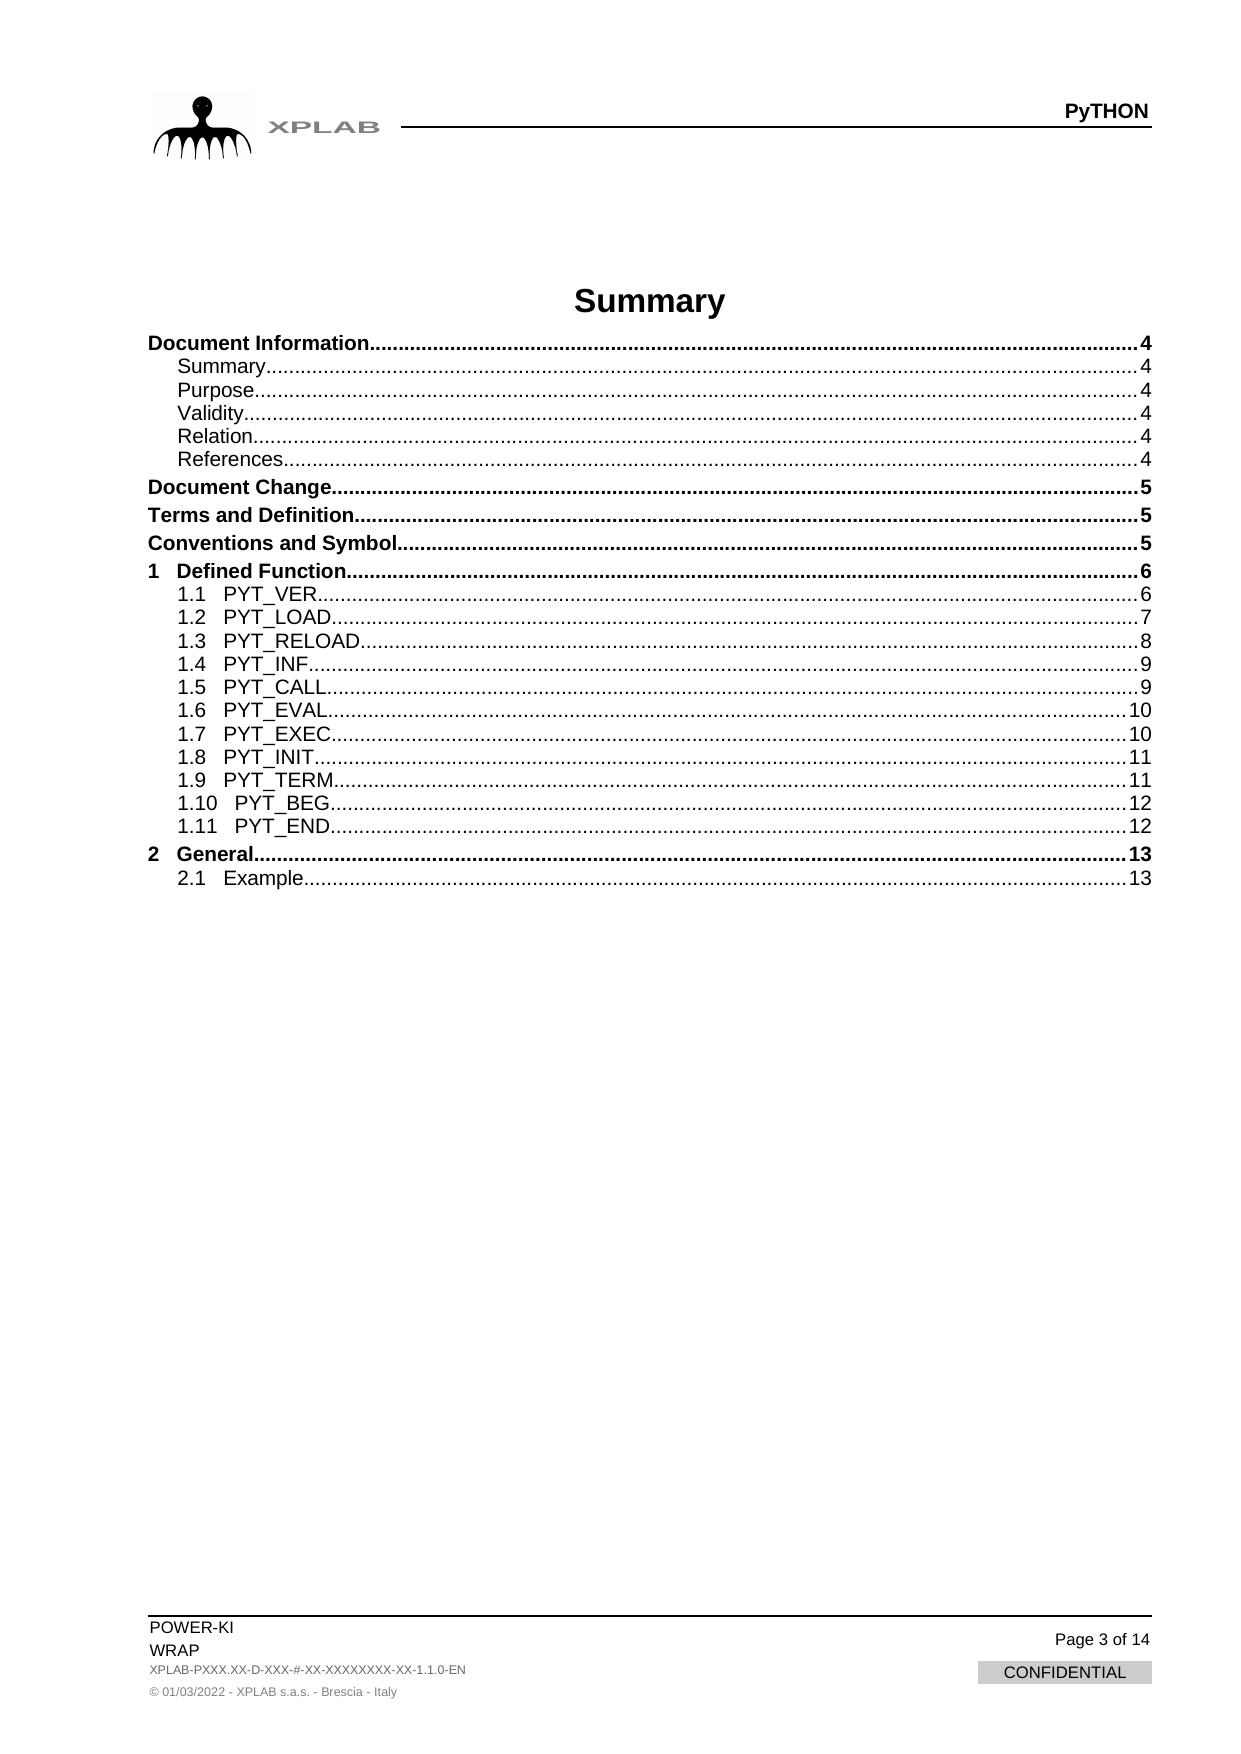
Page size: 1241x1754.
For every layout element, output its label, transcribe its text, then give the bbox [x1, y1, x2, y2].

text 1.7 PYT_EXEC 10 [177, 722, 1152, 745]
text 1.2 PYT_LOAD 7 [177, 606, 1152, 629]
text 1.8 PYT_INIT 11 [177, 745, 1152, 769]
text 1.10 PYT_BEG 12 [177, 792, 1152, 815]
text 2.1 Example 13 [177, 866, 1152, 889]
text Summary 4 [177, 355, 1152, 378]
text Document Information 4 [148, 332, 1152, 355]
text Relation 4 [177, 425, 1152, 448]
text Purpose 4 [177, 378, 1152, 401]
text 1.11 PYT_END 12 [177, 815, 1152, 838]
text 1.4 PYT_INF 9 [177, 652, 1152, 676]
text 2 General 13 [148, 843, 1152, 866]
text Conventions and Symbol 5 [148, 532, 1152, 555]
subtitle Summary [148, 282, 1152, 319]
text Validity 4 [177, 401, 1152, 425]
text 1.3 PYT_RELOAD 8 [177, 629, 1152, 652]
text 1.5 PYT_CALL 9 [177, 676, 1152, 699]
text References 4 [177, 448, 1152, 471]
picture [150, 91, 255, 163]
text 1.9 PYT_TERM 11 [177, 769, 1152, 792]
text 1 Defined Function 6 [148, 559, 1152, 583]
text 1.6 PYT_EVAL 10 [177, 699, 1152, 722]
text Document Change 5 [148, 476, 1152, 499]
text 1.1 PYT_VER 6 [177, 583, 1152, 606]
text Terms and Definition 5 [148, 504, 1152, 527]
